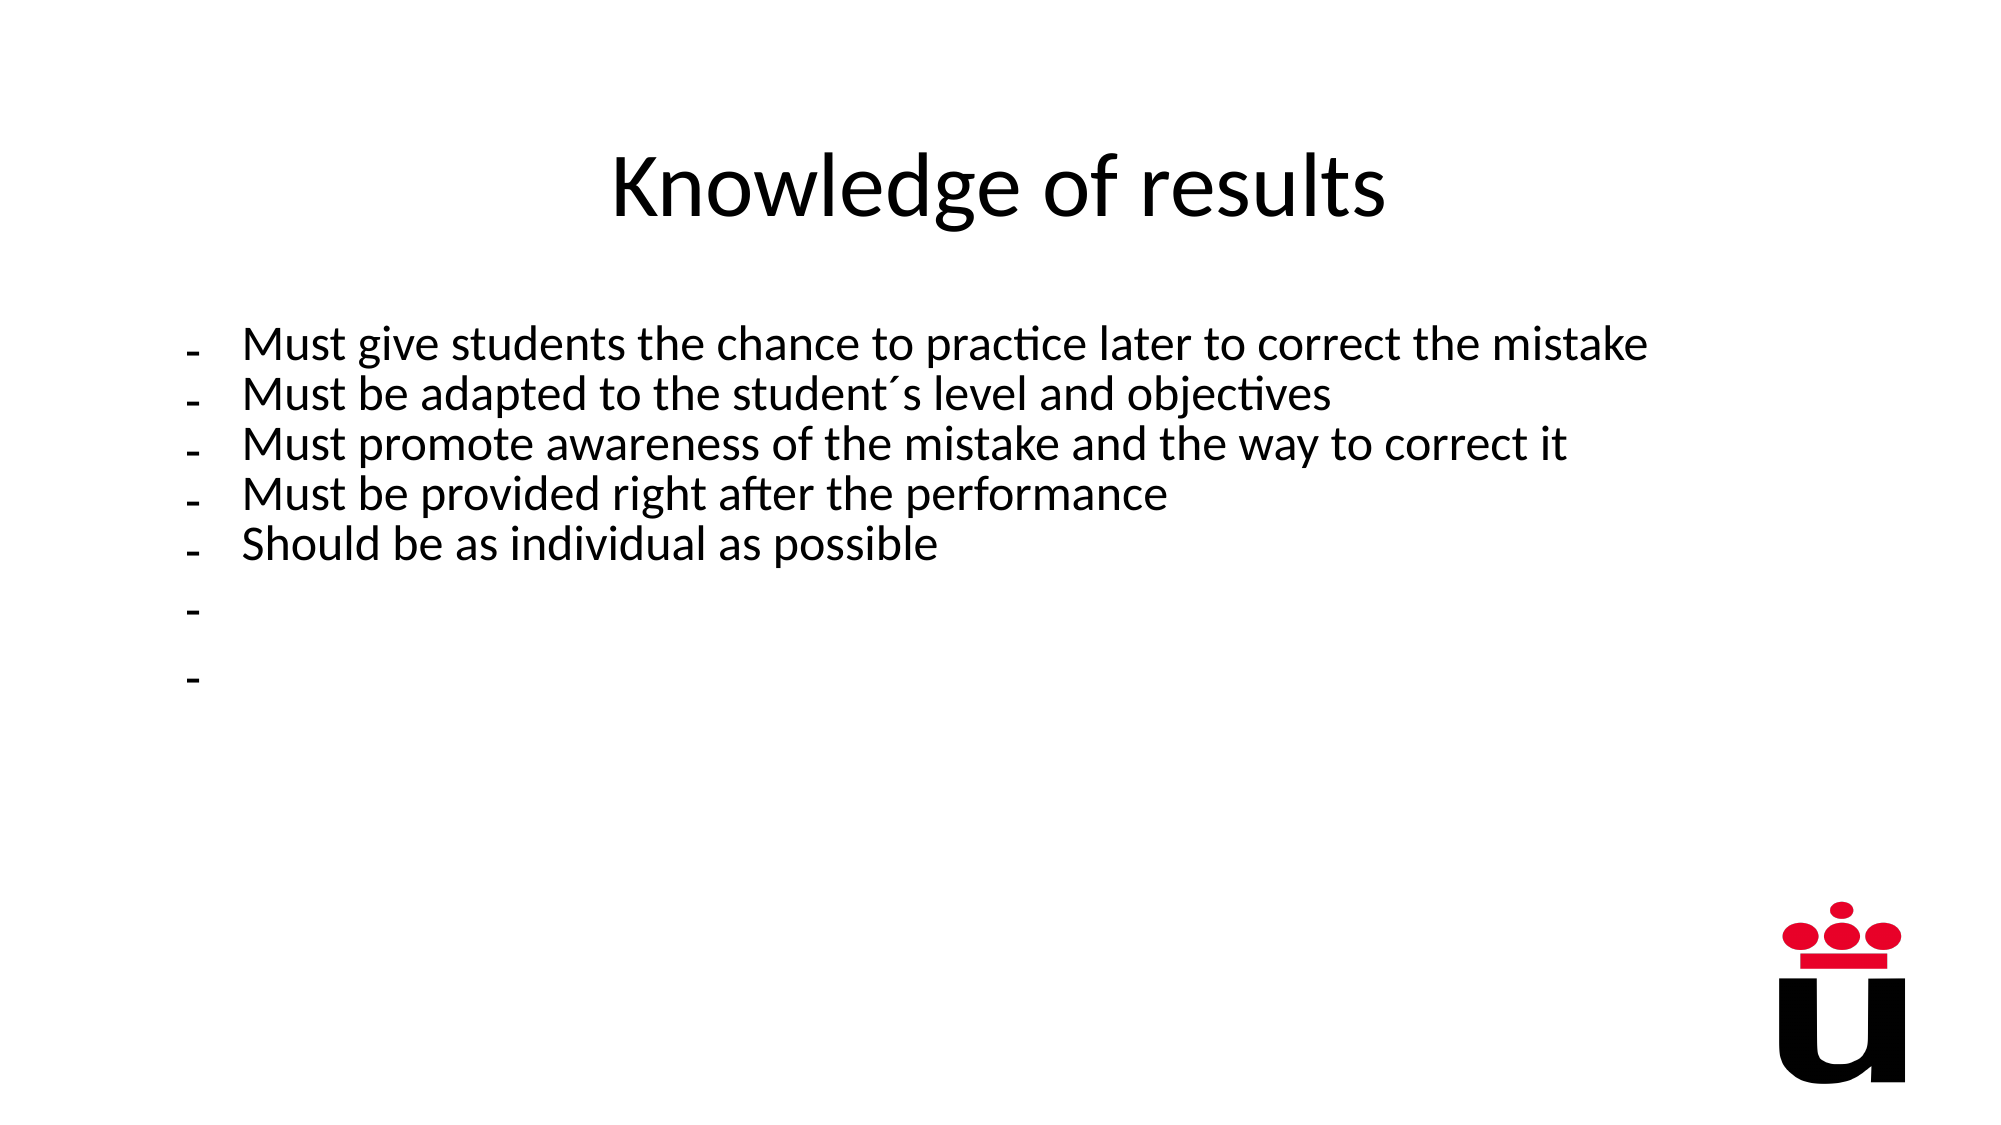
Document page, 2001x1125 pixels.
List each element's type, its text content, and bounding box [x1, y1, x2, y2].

title Knowledge of results [99, 45, 1900, 316]
text_box Must give students the chance to practice later to correct the mistake Must be adapted to the student´s level and objectives Must promote awareness of the mistake and the way to correct it Must be provided right after the performance Should be as individual as possible [170, 315, 1900, 876]
picture [1646, 887, 2000, 1104]
